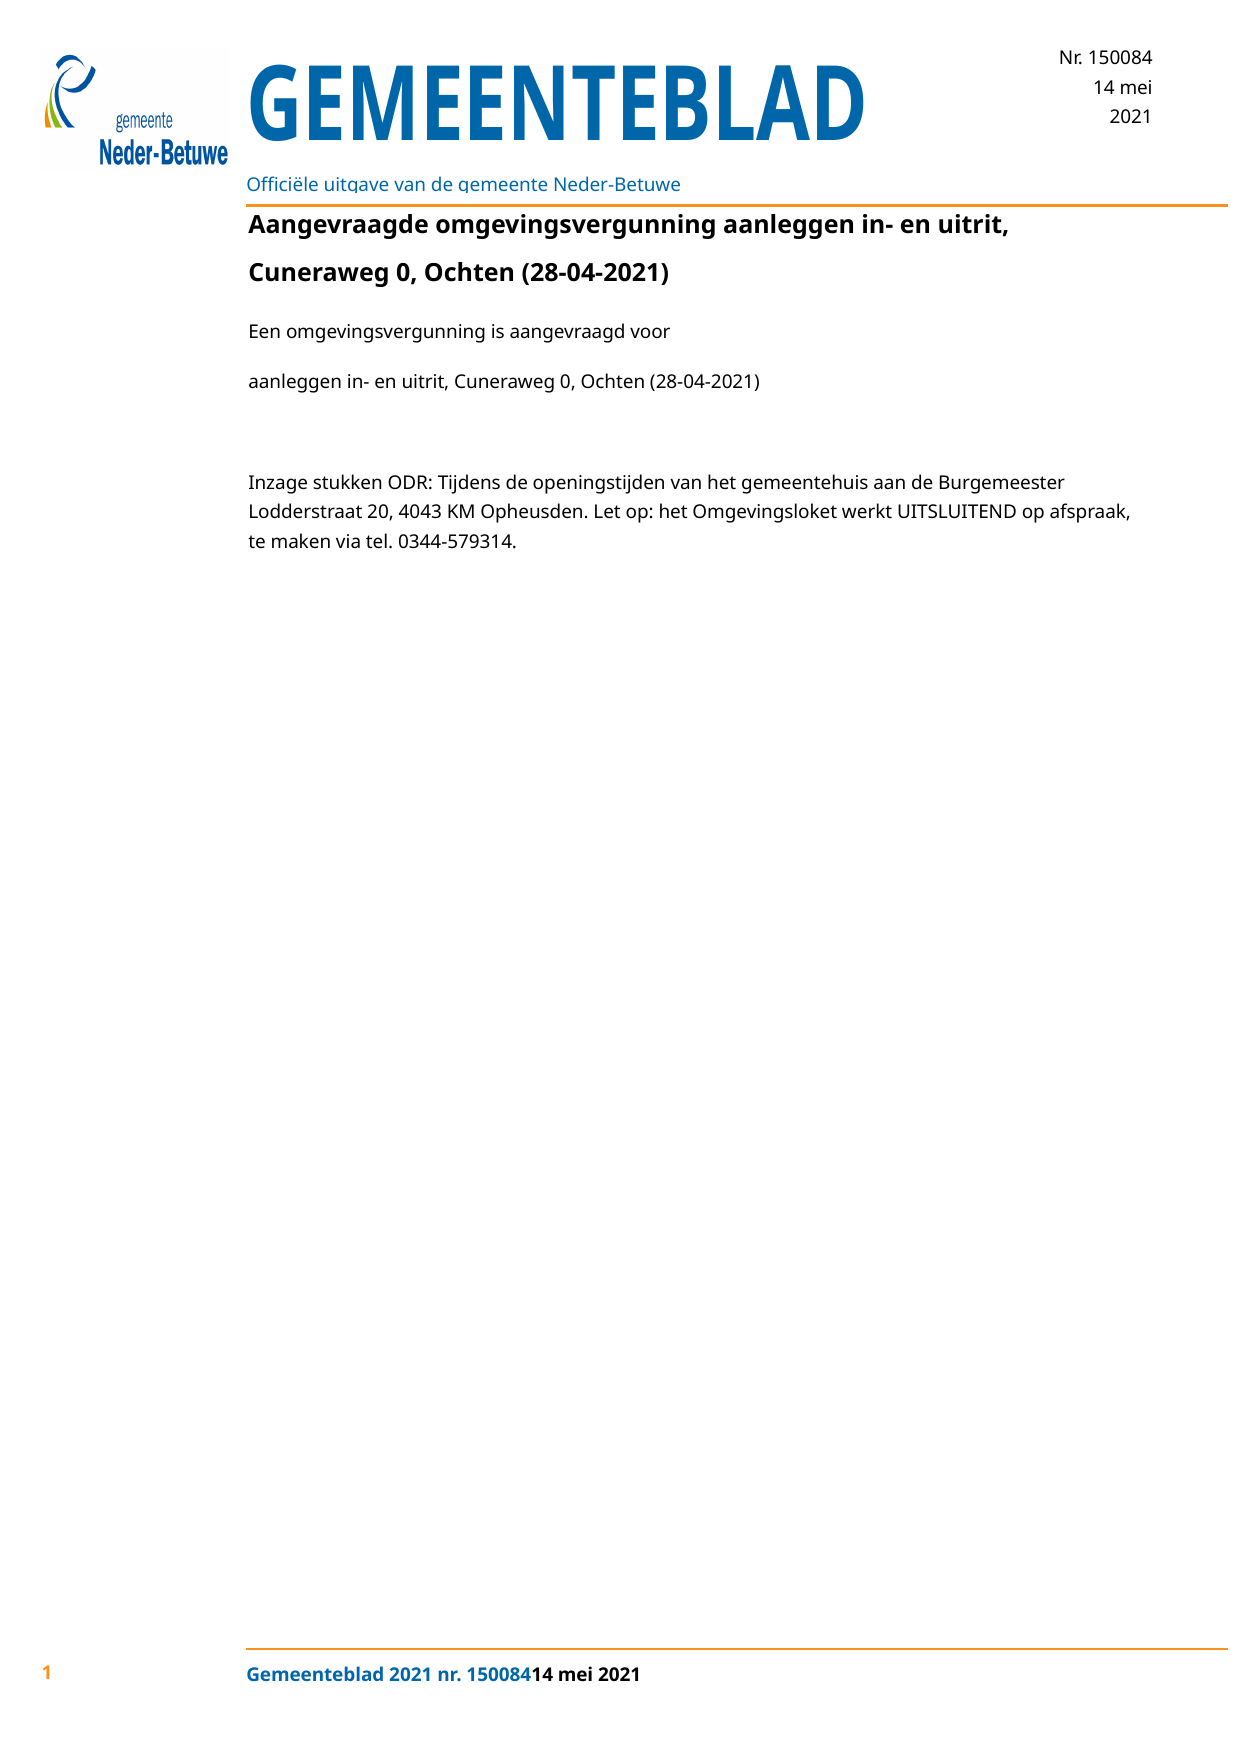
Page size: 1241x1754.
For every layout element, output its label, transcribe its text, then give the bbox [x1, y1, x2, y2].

picture [41, 47, 231, 172]
text Aangevraagde omgevingsvergunning aanleggen in- en uitrit, Cuneraweg 0, Ochten (28-04-2021) [248, 207, 1152, 288]
text aanleggen in- en uitrit, Cuneraweg 0, Ochten (28-04-2021) [248, 368, 1152, 394]
text Een omgevingsvergunning is aangevraagd voor [248, 318, 1152, 344]
text Inzage stukken ODR: Tijdens de openingstijden van het gemeentehuis aan de Burgemeester Lodderstraat 20, 4043 KM Opheusden. Let op: het Omgevingsloket werkt UITSLUITEND op afspraak, te maken via tel. 0344-579314. [248, 469, 1152, 554]
